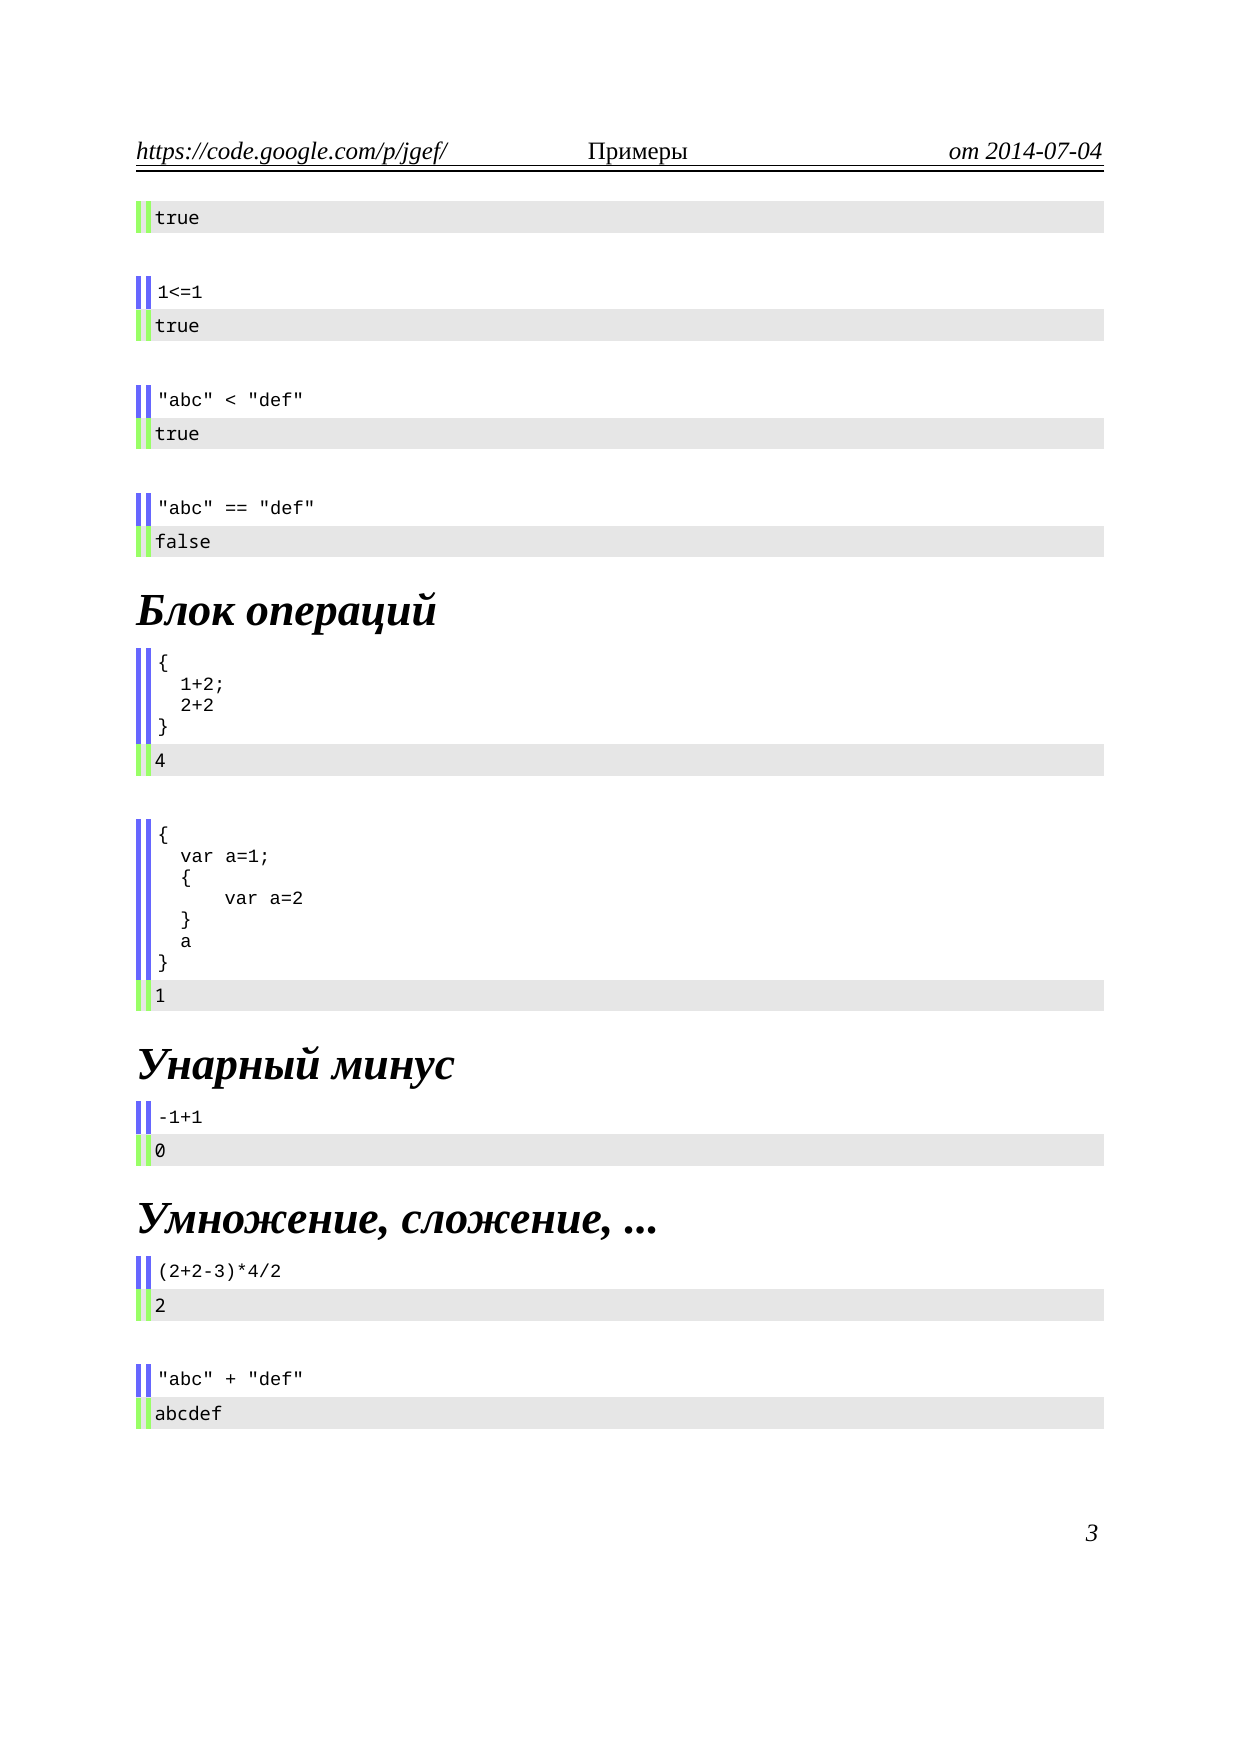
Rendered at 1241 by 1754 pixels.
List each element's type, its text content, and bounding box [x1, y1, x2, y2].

text true [151, 418, 1104, 449]
text [141, 931, 146, 953]
text [141, 201, 146, 233]
text } [151, 910, 1104, 931]
text [141, 980, 146, 1011]
text false [151, 526, 1104, 557]
text -1+1 [151, 1101, 1104, 1134]
text [141, 868, 146, 889]
text [141, 953, 146, 980]
text true [147, 309, 1104, 341]
text "abc" == "def" [151, 493, 1104, 526]
text { [151, 868, 1104, 889]
text 0 [147, 1134, 1104, 1166]
text [141, 696, 146, 717]
text [137, 1397, 146, 1429]
text [137, 1134, 146, 1166]
subtitle Унарный минус [136, 1036, 1104, 1089]
text "abc" < "def" [136, 384, 1104, 418]
text { [136, 647, 1104, 674]
text a [151, 931, 1104, 953]
text abcdef [147, 1397, 1104, 1429]
text 1 [151, 980, 1104, 1011]
text [141, 1289, 146, 1321]
text [141, 276, 146, 309]
text 4 [151, 744, 1104, 776]
text [141, 418, 146, 449]
text } [151, 717, 1104, 744]
text 1+2; [151, 674, 1104, 696]
subtitle Блок операций [136, 582, 1104, 635]
text 1<=1 [151, 276, 1104, 309]
text { [151, 819, 1104, 846]
text true [151, 201, 1104, 233]
text } [151, 953, 1104, 980]
text 2+2 [151, 696, 1104, 717]
subtitle Умножение, сложение, ... [136, 1191, 1104, 1244]
text (2+2-3)*4/2 [151, 1256, 1104, 1289]
text var a=1; [151, 846, 1104, 868]
text [141, 819, 146, 846]
text [141, 1101, 146, 1134]
text [141, 910, 146, 931]
text "abc" + "def" [151, 1364, 1104, 1397]
text [141, 744, 146, 776]
text [141, 674, 146, 696]
text [137, 309, 146, 341]
text var a=2 [151, 889, 1104, 910]
text 2 [151, 1289, 1104, 1321]
text [141, 526, 146, 557]
text [141, 717, 146, 744]
